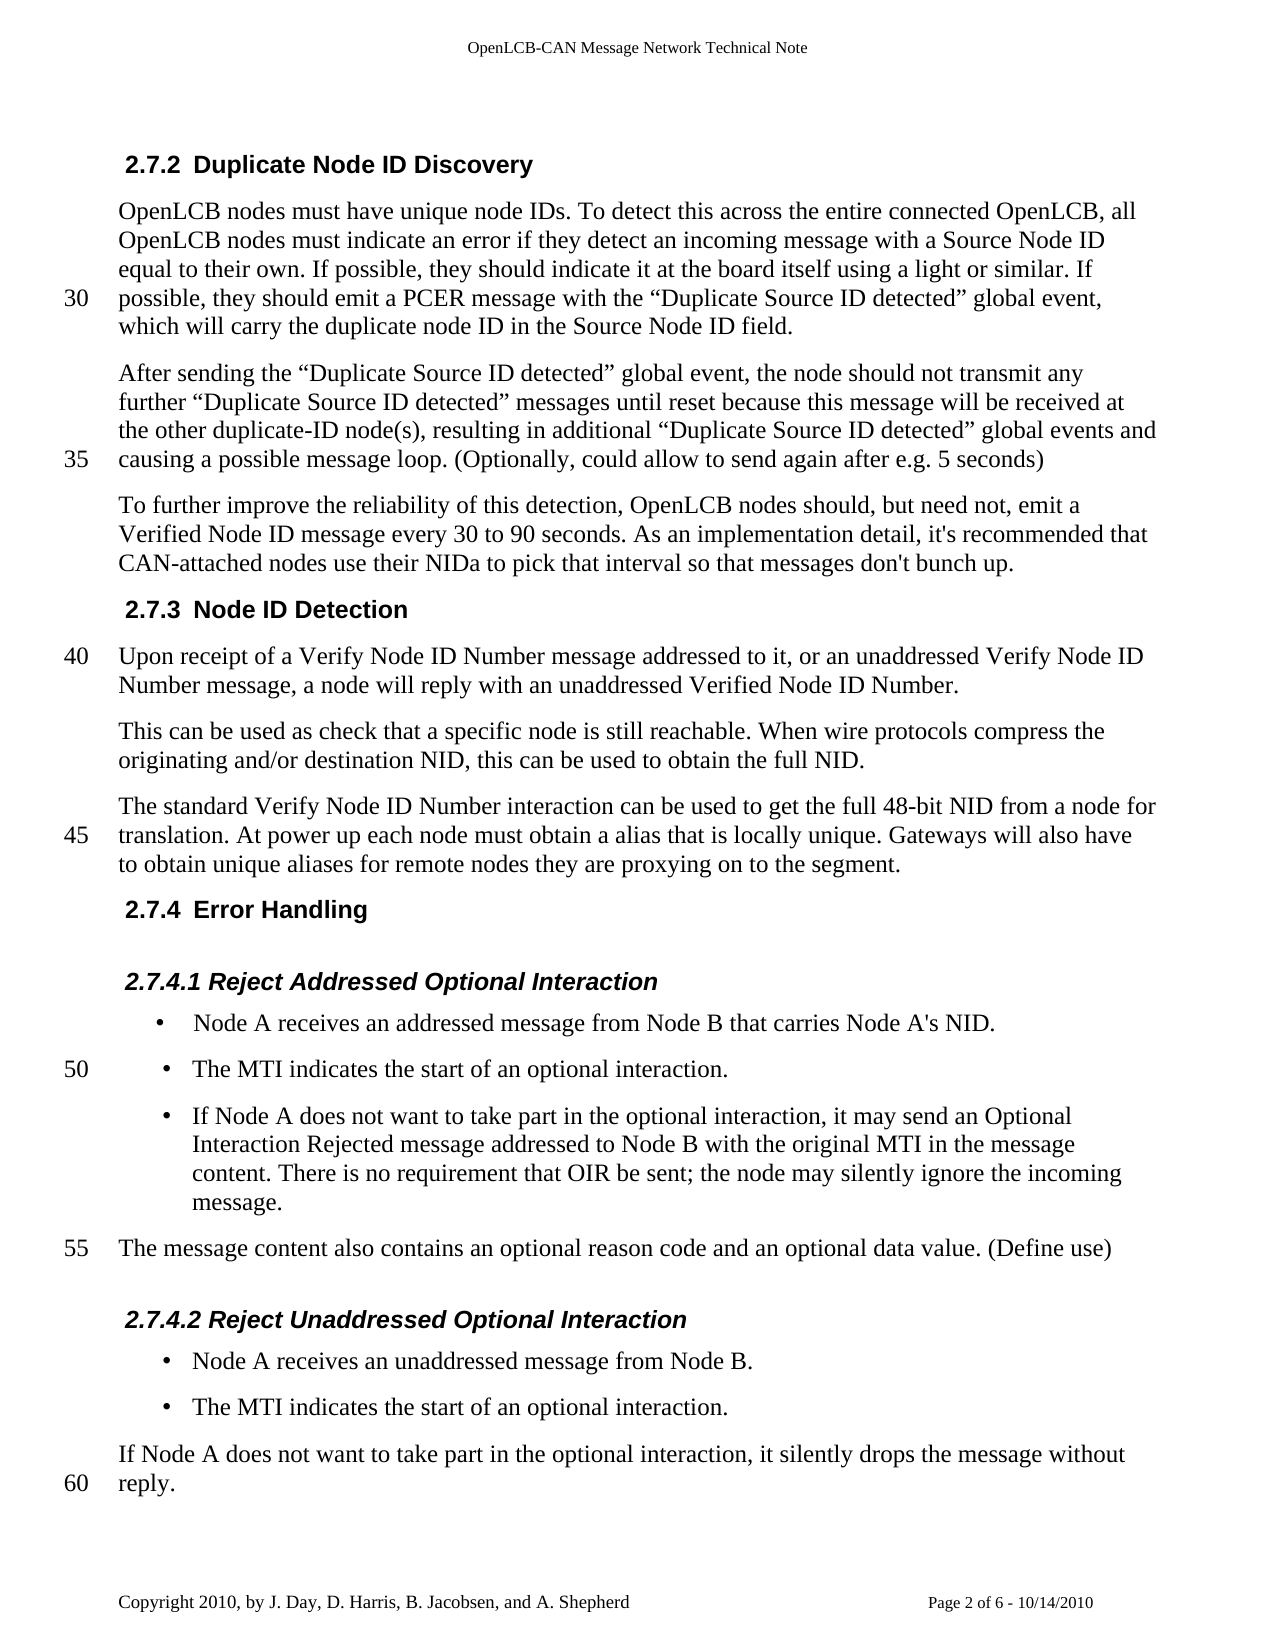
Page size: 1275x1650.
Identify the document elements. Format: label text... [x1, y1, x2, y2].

text OpenLCB nodes must have unique node IDs. To detect this across the entire connected OpenLCB, all OpenLCB nodes must indicate an error if they detect an incoming message with a Source Node ID equal to their own. If possible, they should indicate it at the board itself using a light or similar. If possible, they should emit a PCER message with the “Duplicate Source ID detected” global event, which will carry the duplicate node ID in the Source Node ID field. [118, 196, 1157, 340]
subtitle Error Handling [118, 895, 1157, 924]
list The MTI indicates the start of an optional interaction. [162, 1054, 1157, 1083]
text To further improve the reliability of this detection, OpenLCB nodes should, but need not, emit a Verified Node ID message every 30 to 90 seconds. As an implementation detail, it's recommended that CAN-attached nodes use their NIDa to pick that interval so that messages don't bunch up. [118, 491, 1157, 577]
text If Node A does not want to take part in the optional interaction, it silently drops the message without reply. [118, 1439, 1157, 1496]
subtitle Node ID Detection [118, 594, 1157, 623]
text Upon receipt of a Verify Node ID Number message addressed to it, or an unaddressed Verify Node ID Number message, a node will reply with an unaddressed Verified Node ID Number. [118, 641, 1157, 698]
text The standard Verify Node ID Number interaction can be used to get the full 48-bit NID from a node for translation. At power up each node must obtain a alias that is locally unique. Gateways will also have to obtain unique aliases for remote nodes they are proxying on to the segment. [118, 791, 1157, 878]
text This can be used as check that a specific node is still reachable. When wire protocols compress the originating and/or destination NID, this can be used to obtain the full NID. [118, 716, 1157, 774]
subtitle Reject Unaddressed Optional Interaction [118, 1305, 1157, 1333]
text After sending the “Duplicate Source ID detected” global event, the node should not transmit any further “Duplicate Source ID detected” messages until reset because this message will be received at the other duplicate-ID node(s), resulting in additional “Duplicate Source ID detected” global events and causing a possible message loop. (Optionally, could allow to send again after e.g. 5 seconds) [118, 358, 1157, 473]
list Node A receives an unaddressed message from Node B. [162, 1346, 1157, 1375]
subtitle Reject Addressed Optional Interaction [118, 967, 1157, 995]
list If Node A does not want to take part in the optional interaction, it may send an Optional Interaction Rejected message addressed to Node B with the original MTI in the message content. There is no requirement that OIR be sent; the node may silently ignore the incoming message. [162, 1101, 1157, 1216]
subtitle Duplicate Node ID Discovery [118, 150, 1157, 179]
list The MTI indicates the start of an optional interaction. [162, 1392, 1157, 1421]
list Node A receives an addressed message from Node B that carries Node A's NID. [156, 1008, 1157, 1037]
text The message content also contains an optional reason code and an optional data value. (Define use) [118, 1233, 1157, 1262]
